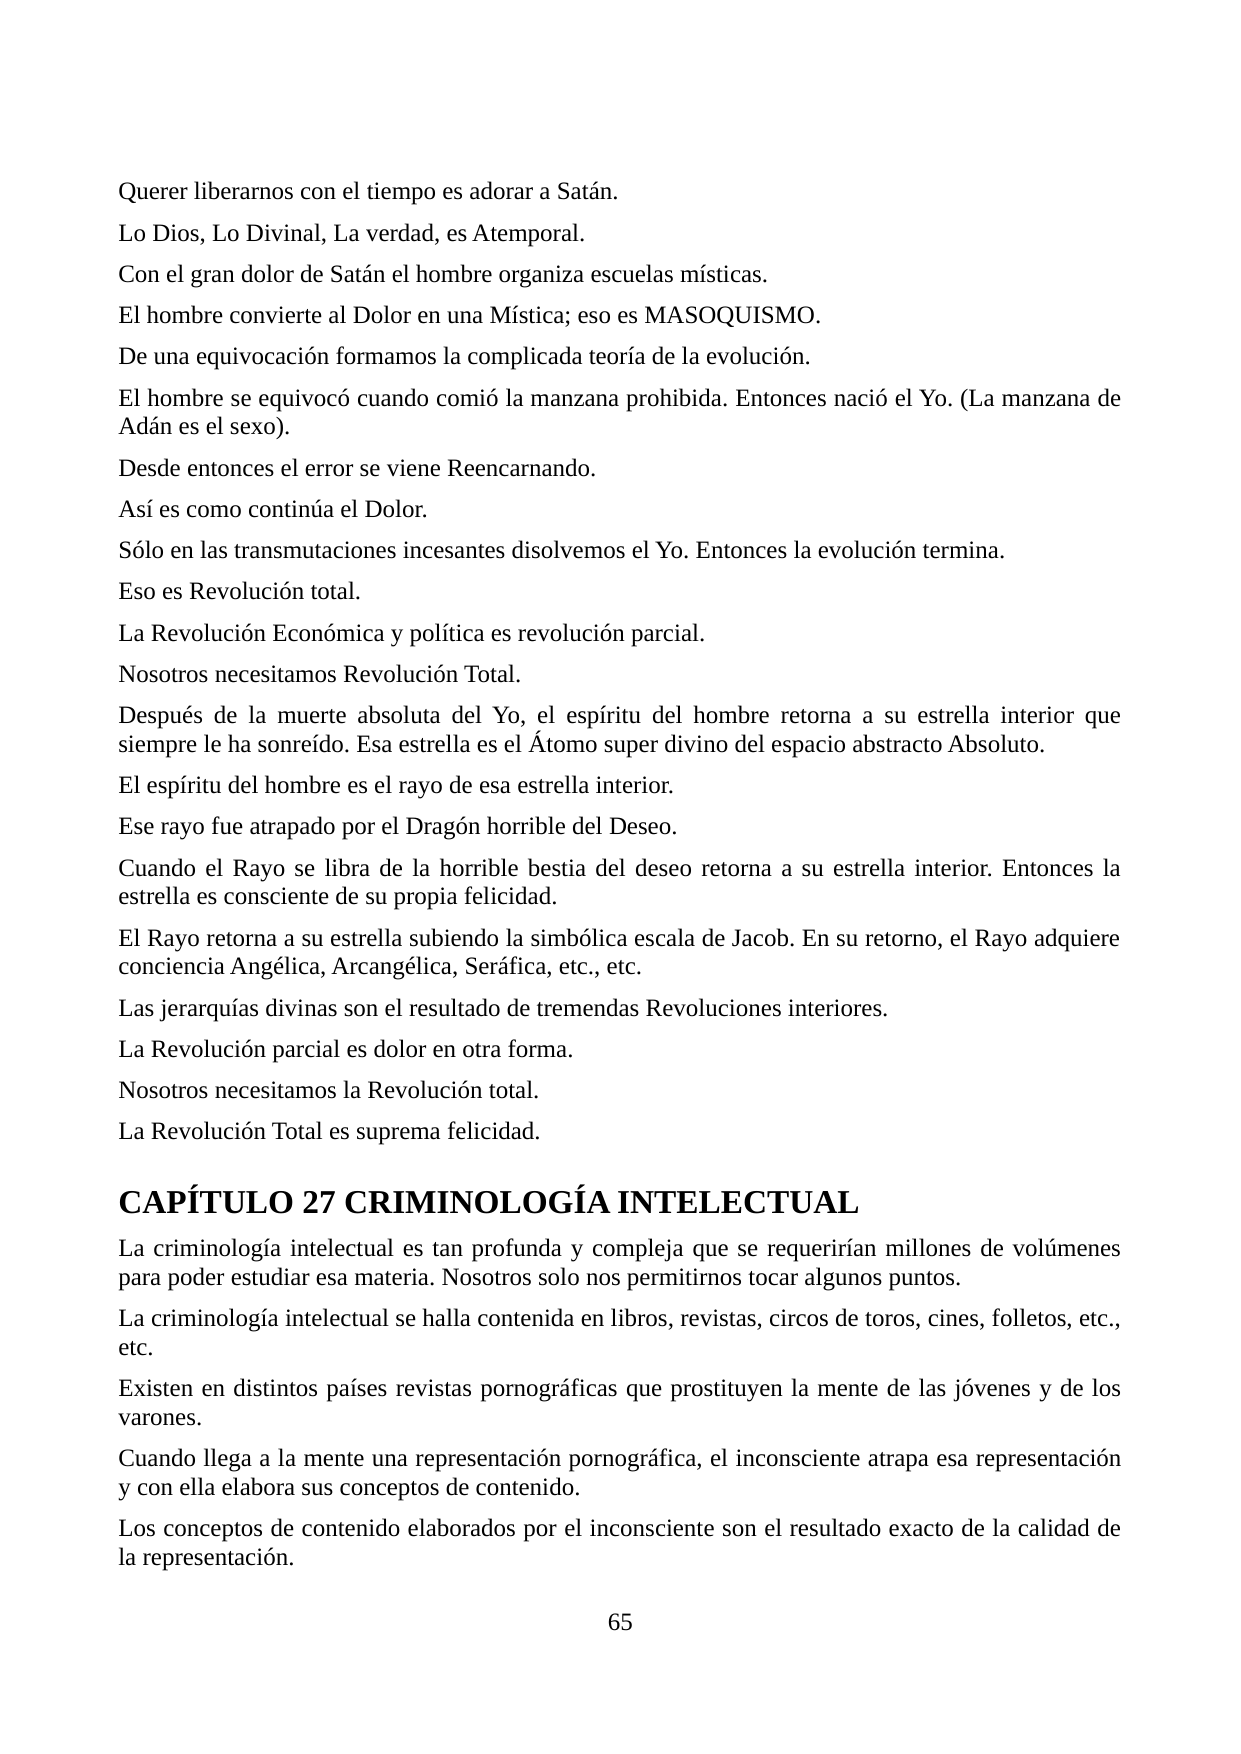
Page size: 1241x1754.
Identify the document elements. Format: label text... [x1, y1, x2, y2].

text Querer liberarnos con el tiempo es adorar a Satán. [118, 176, 1122, 205]
text Así es como continúa el Dolor. [118, 494, 1122, 523]
text La Revolución Total es suprema felicidad. [118, 1116, 1122, 1145]
text Lo Dios, Lo Divinal, La verdad, es Atemporal. [118, 218, 1122, 246]
text La Revolución parcial es dolor en otra forma. [118, 1034, 1122, 1063]
text La Revolución Económica y política es revolución parcial. [118, 618, 1122, 646]
subtitle CAPÍTULO 27 CRIMINOLOGÍA INTELECTUAL [118, 1183, 1122, 1221]
text Eso es Revolución total. [118, 576, 1122, 605]
text El espíritu del hombre es el rayo de esa estrella interior. [118, 770, 1122, 799]
text Ese rayo fue atrapado por el Dragón horrible del Deseo. [118, 811, 1122, 840]
text Los conceptos de contenido elaborados por el inconsciente son el resultado exacto de la calidad de la representación. [118, 1513, 1122, 1571]
text Con el gran dolor de Satán el hombre organiza escuelas místicas. [118, 259, 1122, 288]
text El hombre se equivocó cuando comió la manzana prohibida. Entonces nació el Yo. (La manzana de Adán es el sexo). [118, 383, 1122, 440]
text Sólo en las transmutaciones incesantes disolvemos el Yo. Entonces la evolución termina. [118, 535, 1122, 564]
text Existen en distintos países revistas pornográficas que prostituyen la mente de las jóvenes y de los varones. [118, 1373, 1122, 1431]
text Cuando llega a la mente una representación pornográfica, el inconsciente atrapa esa representación y con ella elabora sus conceptos de contenido. [118, 1443, 1122, 1501]
text La criminología intelectual es tan profunda y compleja que se requerirían millones de volúmenes para poder estudiar esa materia. Nosotros solo nos permitirnos tocar algunos puntos. [118, 1233, 1122, 1291]
text De una equivocación formamos la complicada teoría de la evolución. [118, 341, 1122, 370]
text El Rayo retorna a su estrella subiendo la simbólica escala de Jacob. En su retorno, el Rayo adquiere conciencia Angélica, Arcangélica, Seráfica, etc., etc. [118, 923, 1122, 980]
text Cuando el Rayo se libra de la horrible bestia del deseo retorna a su estrella interior. Entonces la estrella es consciente de su propia felicidad. [118, 853, 1122, 910]
text El hombre convierte al Dolor en una Mística; eso es MASOQUISMO. [118, 300, 1122, 329]
text Desde entonces el error se viene Reencarnando. [118, 453, 1122, 481]
text Las jerarquías divinas son el resultado de tremendas Revoluciones interiores. [118, 993, 1122, 1021]
text Nosotros necesitamos Revolución Total. [118, 659, 1122, 688]
text La criminología intelectual se halla contenida en libros, revistas, circos de toros, cines, folletos, etc., etc. [118, 1303, 1122, 1361]
text Nosotros necesitamos la Revolución total. [118, 1075, 1122, 1104]
text Después de la muerte absoluta del Yo, el espíritu del hombre retorna a su estrella interior que siempre le ha sonreído. Esa estrella es el Átomo super divino del espacio abstracto Absoluto. [118, 700, 1122, 758]
